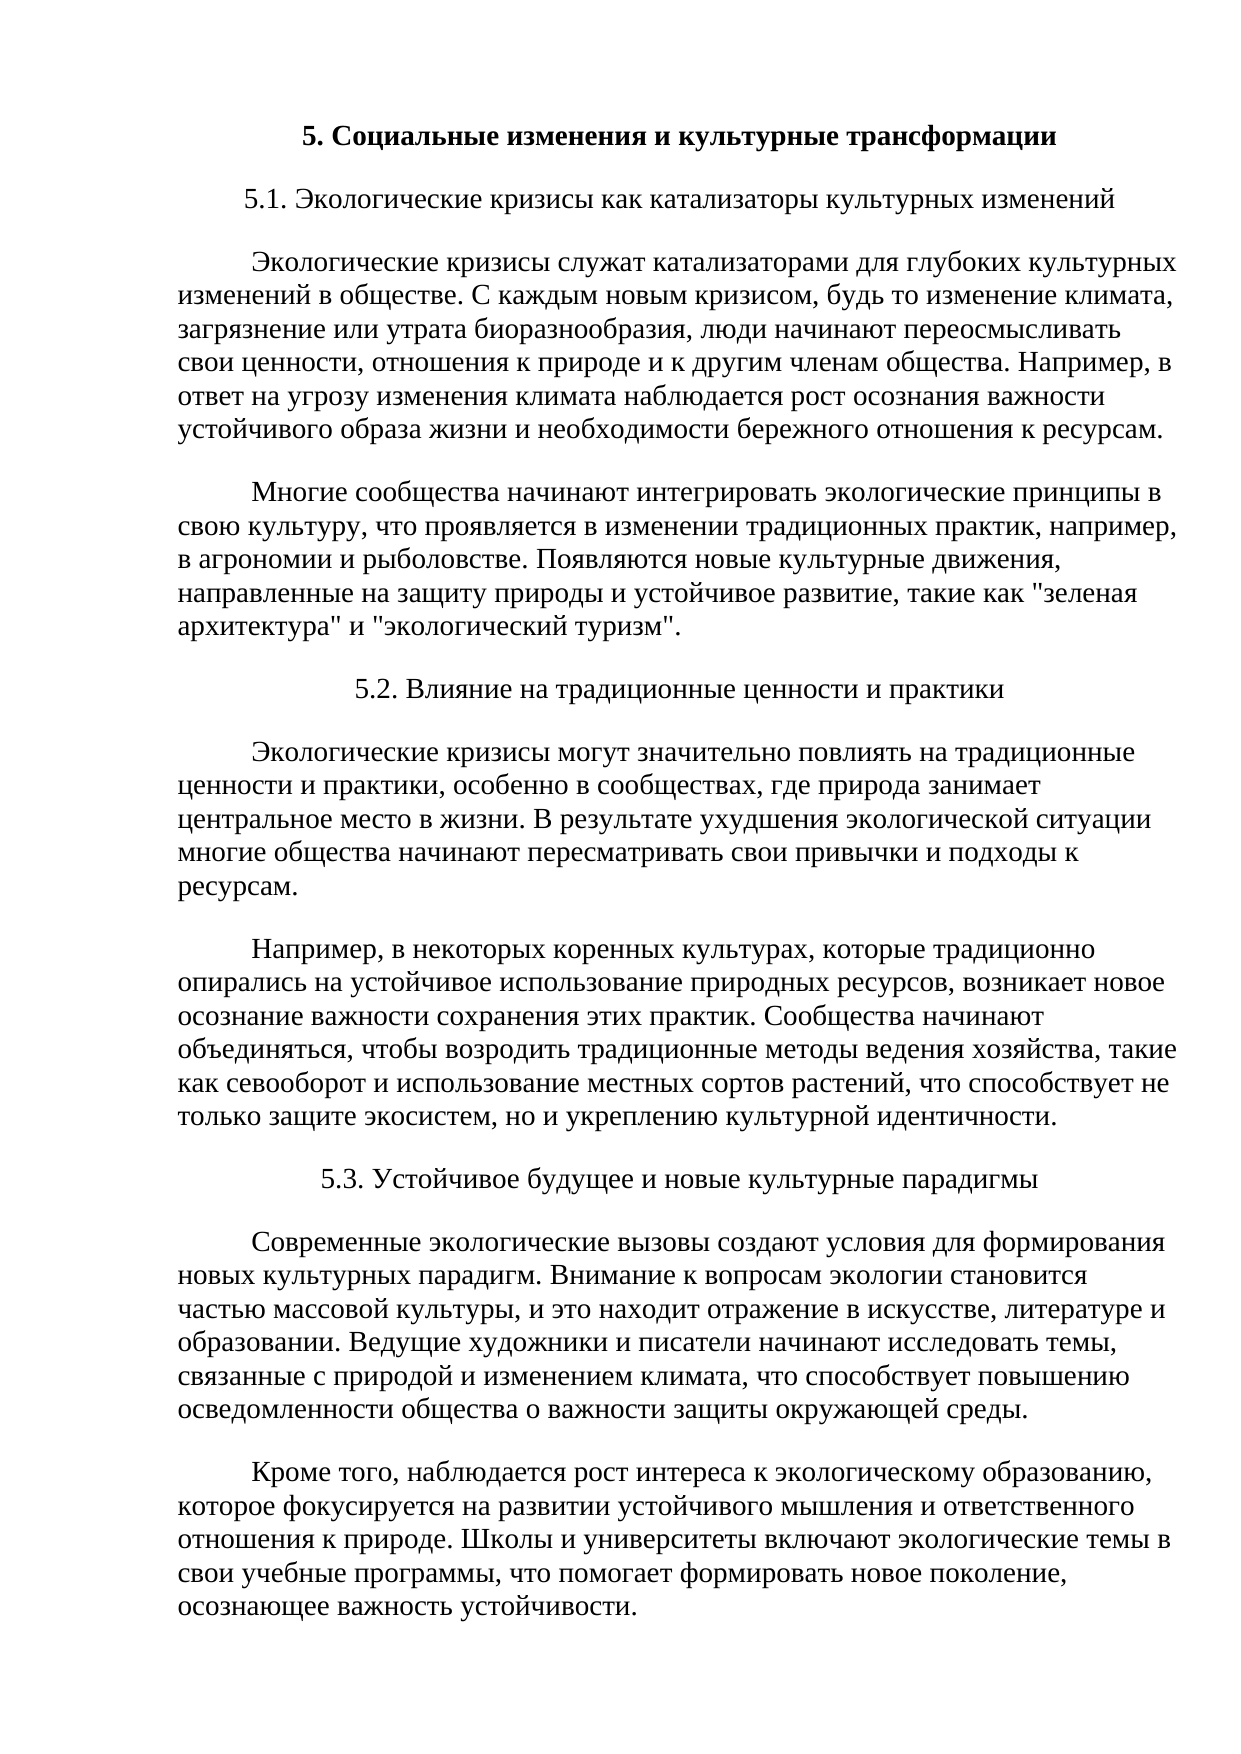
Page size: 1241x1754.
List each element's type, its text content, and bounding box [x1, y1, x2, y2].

subtitle Многие сообщества начинают интегрировать экологические принципы в свою культуру, что проявляется в изменении традиционных практик, например, в агрономии и рыболовстве. Появляются новые культурные движения, направленные на защиту природы и устойчивое развитие, такие как "зеленая архитектура" и "экологический туризм". [177, 474, 1182, 642]
subtitle Экологические кризисы служат катализаторами для глубоких культурных изменений в обществе. С каждым новым кризисом, будь то изменение климата, загрязнение или утрата биоразнообразия, люди начинают переосмысливать свои ценности, отношения к природе и к другим членам общества. Например, в ответ на угрозу изменения климата наблюдается рост осознания важности устойчивого образа жизни и необходимости бережного отношения к ресурсам. [177, 244, 1182, 445]
subtitle 5.2. Влияние на традиционные ценности и практики [177, 671, 1182, 705]
subtitle Современные экологические вызовы создают условия для формирования новых культурных парадигм. Внимание к вопросам экологии становится частью массовой культуры, и это находит отражение в искусстве, литературе и образовании. Ведущие художники и писатели начинают исследовать темы, связанные с природой и изменением климата, что способствует повышению осведомленности общества о важности защиты окружающей среды. [177, 1224, 1182, 1425]
subtitle 5. Социальные изменения и культурные трансформации [177, 118, 1182, 152]
subtitle Например, в некоторых коренных культурах, которые традиционно опирались на устойчивое использование природных ресурсов, возникает новое осознание важности сохранения этих практик. Сообщества начинают объединяться, чтобы возродить традиционные методы ведения хозяйства, такие как севооборот и использование местных сортов растений, что способствует не только защите экосистем, но и укреплению культурной идентичности. [177, 931, 1182, 1132]
subtitle Экологические кризисы могут значительно повлиять на традиционные ценности и практики, особенно в сообществах, где природа занимает центральное место в жизни. В результате ухудшения экологической ситуации многие общества начинают пересматривать свои привычки и подходы к ресурсам. [177, 734, 1182, 902]
subtitle 5.1. Экологические кризисы как катализаторы культурных изменений [177, 181, 1182, 215]
subtitle 5.3. Устойчивое будущее и новые культурные парадигмы [177, 1161, 1182, 1195]
subtitle Кроме того, наблюдается рост интереса к экологическому образованию, которое фокусируется на развитии устойчивого мышления и ответственного отношения к природе. Школы и университеты включают экологические темы в свои учебные программы, что помогает формировать новое поколение, осознающее важность устойчивости. [177, 1454, 1182, 1622]
